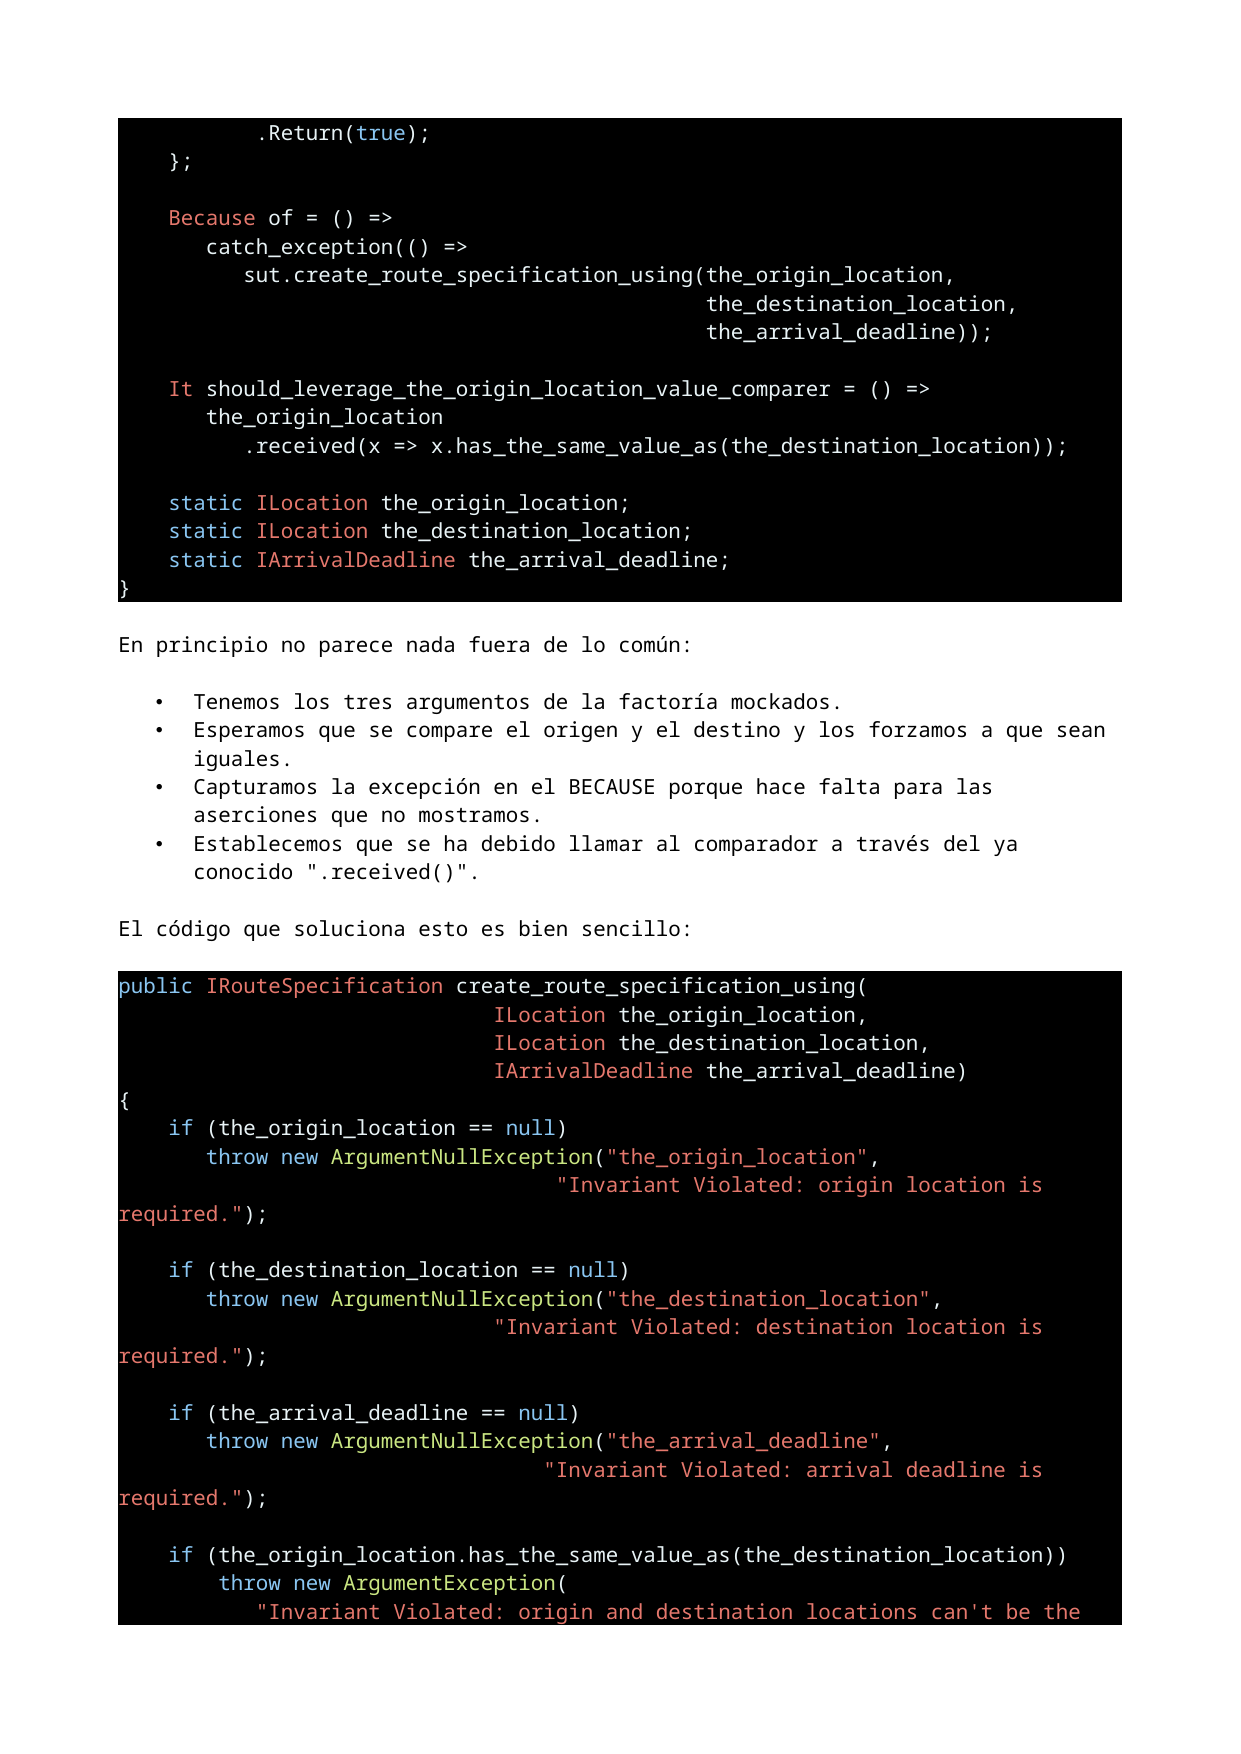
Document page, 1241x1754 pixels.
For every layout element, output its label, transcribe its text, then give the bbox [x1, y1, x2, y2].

text sut.create_route_specification_using(the_origin_location, [118, 260, 1122, 289]
list Esperamos que se compare el origen y el destino y los forzamos a que sean iguales. [156, 715, 1122, 772]
text if (the_origin_location.has_the_same_value_as(the_destination_location)) [118, 1540, 1122, 1568]
text throw new ArgumentNullException("the_arrival_deadline", [118, 1426, 1122, 1455]
text the_arrival_deadline)); [118, 317, 1122, 346]
list Capturamos la excepción en el BECAUSE porque hace falta para las aserciones que no mostramos. [156, 772, 1122, 829]
text IArrivalDeadline the_arrival_deadline) [118, 1057, 1122, 1085]
text "Invariant Violated: destination location is required."); [118, 1312, 1122, 1369]
text the_destination_location, [118, 289, 1122, 317]
list Tenemos los tres argumentos de la factoría mockados. [156, 687, 1122, 715]
text Because of = () => [118, 203, 1122, 232]
text throw new ArgumentException( [118, 1568, 1122, 1597]
text "Invariant Violated: arrival deadline is required."); [118, 1455, 1122, 1512]
text "Invariant Violated: origin and destination locations can't be the [118, 1597, 1122, 1625]
text It should_leverage_the_origin_location_value_comparer = () => [118, 374, 1122, 402]
text { [118, 1085, 1122, 1113]
text El código que soluciona esto es bien sencillo: [118, 914, 1122, 943]
text .Return(true); [118, 118, 1122, 147]
text throw new ArgumentNullException("the_destination_location", [118, 1284, 1122, 1312]
text static ILocation the_destination_location; [118, 516, 1122, 545]
text } [118, 573, 1122, 602]
text the_origin_location [118, 402, 1122, 431]
text if (the_origin_location == null) [118, 1113, 1122, 1142]
text En principio no parece nada fuera de lo común: [118, 630, 1122, 658]
text if (the_arrival_deadline == null) [118, 1398, 1122, 1426]
text .received(x => x.has_the_same_value_as(the_destination_location)); [118, 431, 1122, 459]
text static IArrivalDeadline the_arrival_deadline; [118, 545, 1122, 573]
text ILocation the_origin_location, [118, 1000, 1122, 1028]
list Establecemos que se ha debido llamar al comparador a través del ya conocido ".received()". [156, 829, 1122, 886]
text static ILocation the_origin_location; [118, 488, 1122, 516]
text public IRouteSpecification create_route_specification_using( [118, 971, 1122, 1000]
text "Invariant Violated: origin location is required."); [118, 1170, 1122, 1227]
text ILocation the_destination_location, [118, 1028, 1122, 1057]
text throw new ArgumentNullException("the_origin_location", [118, 1142, 1122, 1170]
text }; [118, 147, 1122, 175]
text catch_exception(() => [118, 232, 1122, 260]
text if (the_destination_location == null) [118, 1256, 1122, 1284]
